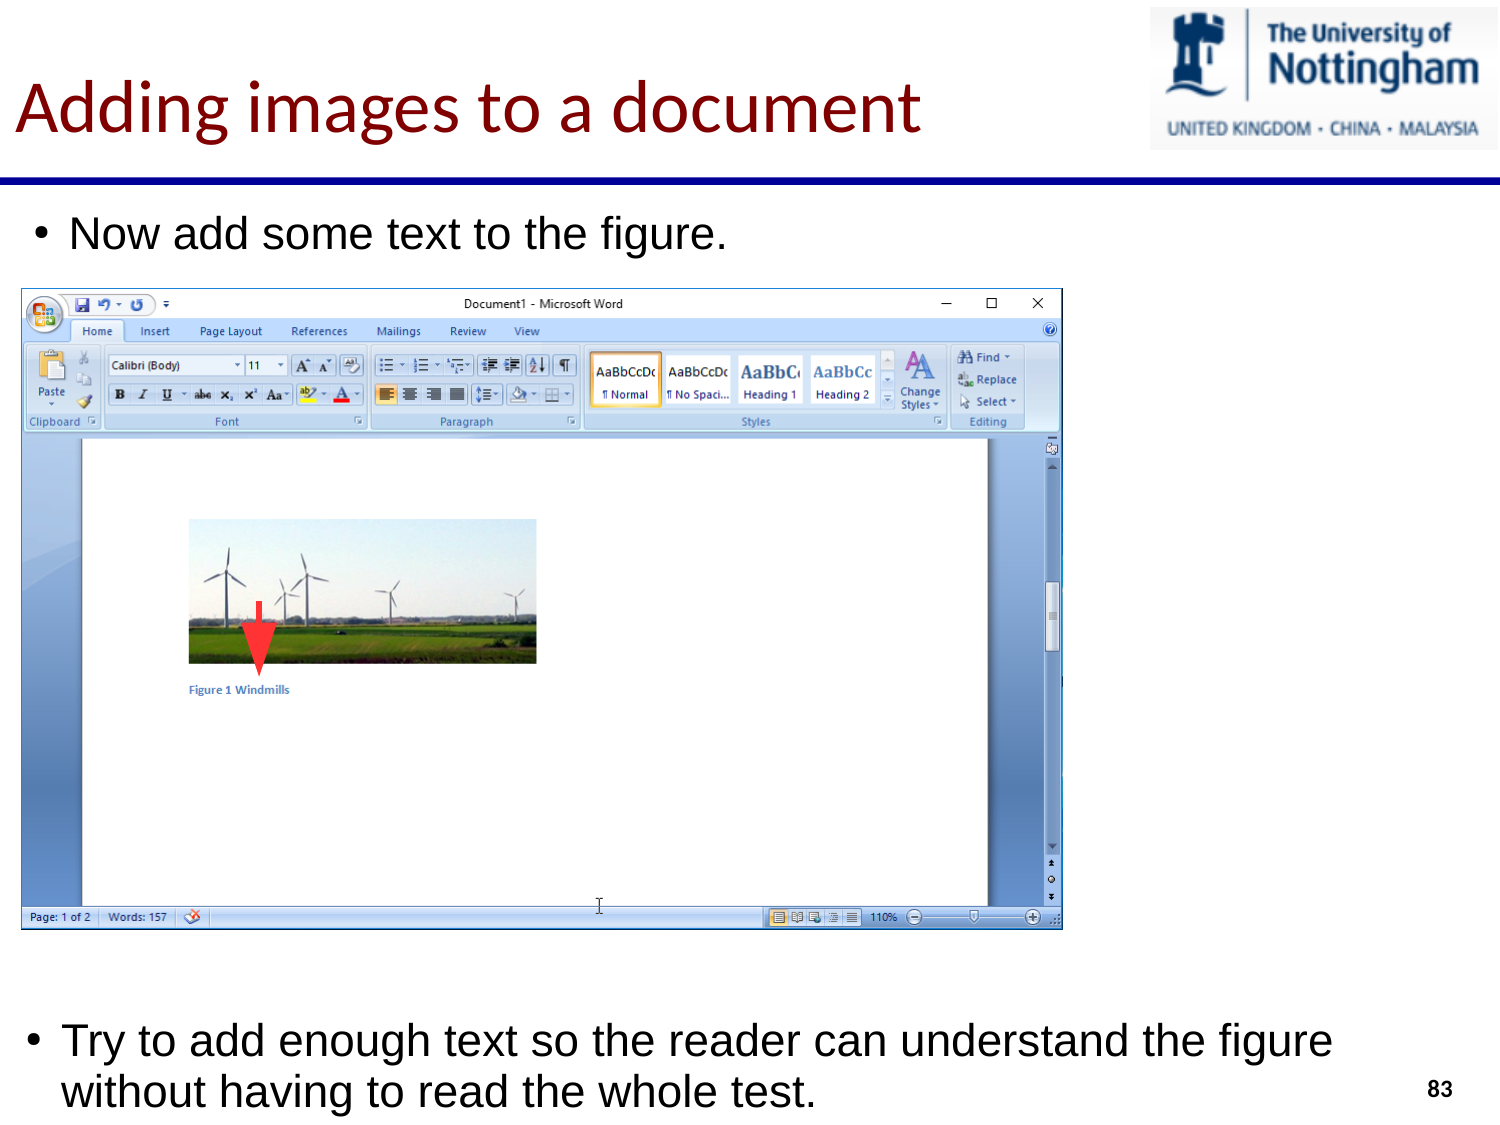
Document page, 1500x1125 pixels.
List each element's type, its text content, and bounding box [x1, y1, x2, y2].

picture [1150, 7, 1498, 150]
title Adding images to a document [0, 24, 1127, 180]
text_box Try to add enough text so the reader can understand the figure without having to read the whole test. [10, 1007, 1416, 1125]
slide_number [1416, 1050, 1500, 1125]
picture [21, 319, 1063, 930]
text_box Now add some text to the figure. [18, 201, 1424, 319]
